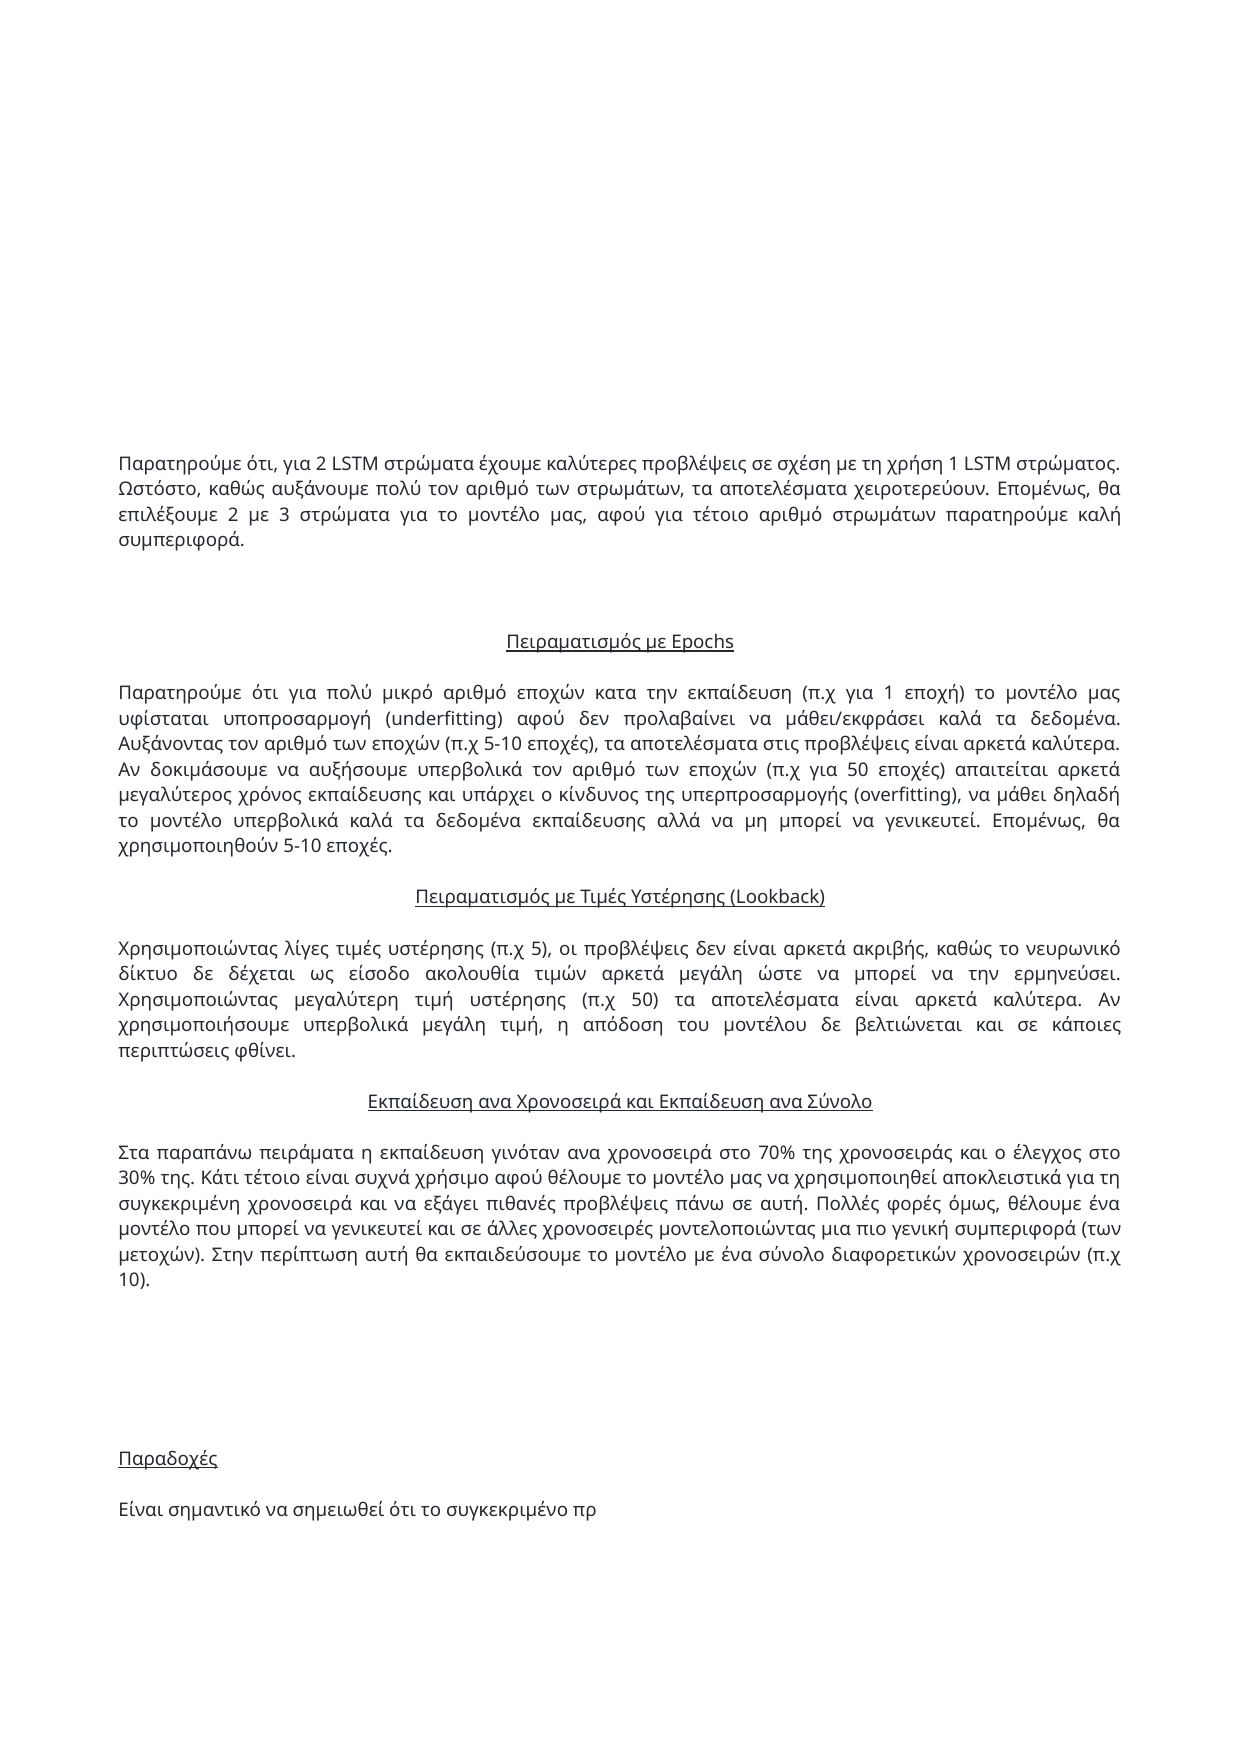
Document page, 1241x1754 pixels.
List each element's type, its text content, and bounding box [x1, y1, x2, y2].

text Είναι σημαντικό να σημειωθεί ότι το συγκεκριμένο πρ [118, 1496, 1122, 1522]
text Χρησιμοποιώντας λίγες τιμές υστέρησης (π.χ 5), οι προβλέψεις δεν είναι αρκετά ακριβής, καθώς το νευρωνικό δίκτυο δε δέχεται ως είσοδο ακολουθία τιμών αρκετά μεγάλη ώστε να μπορεί να την ερμηνεύσει. Χρησιμοποιώντας μεγαλύτερη τιμή υστέρησης (π.χ 50) τα αποτελέσματα είναι αρκετά καλύτερα. Αν χρησιμοποιήσουμε υπερβολικά μεγάλη τιμή, η απόδοση του μοντέλου δε βελτιώνεται και σε κάποιες περιπτώσεις φθίνει. [118, 935, 1122, 1062]
text Στα παραπάνω πειράματα η εκπαίδευση γινόταν ανα χρονοσειρά στο 70% της χρονοσειράς και ο έλεγχος στο 30% της. Κάτι τέτοιο είναι συχνά χρήσιμο αφού θέλουμε το μοντέλο μας να χρησιμοποιηθεί αποκλειστικά για τη συγκεκριμένη χρονοσειρά και να εξάγει πιθανές προβλέψεις πάνω σε αυτή. Πολλές φορές όμως, θέλουμε ένα μοντέλο που μπορεί να γενικευτεί και σε άλλες χρονοσειρές μοντελοποιώντας μια πιο γενική συμπεριφορά (των μετοχών). Στην περίπτωση αυτή θα εκπαιδεύσουμε το μοντέλο με ένα σύνολο διαφορετικών χρονοσειρών (π.χ 10). [118, 1139, 1122, 1292]
text Παραδοχές [118, 1445, 1122, 1471]
text Παρατηρούμε ότι για πολύ μικρό αριθμό εποχών κατα την εκπαίδευση (π.χ για 1 εποχή) το μοντέλο μας υφίσταται υποπροσαρμογή (underfitting) αφού δεν προλαβαίνει να μάθει/εκφράσει καλά τα δεδομένα. Αυξάνοντας τον αριθμό των εποχών (π.χ 5-10 εποχές), τα αποτελέσματα στις προβλέψεις είναι αρκετά καλύτερα. Αν δοκιμάσουμε να αυξήσουμε υπερβολικά τον αριθμό των εποχών (π.χ για 50 εποχές) απαιτείται αρκετά μεγαλύτερος χρόνος εκπαίδευσης και υπάρχει ο κίνδυνος της υπερπροσαρμογής (overfitting), να μάθει δηλαδή το μοντέλο υπερβολικά καλά τα δεδομένα εκπαίδευσης αλλά να μη μπορεί να γενικευτεί. Επομένως, θα χρησιμοποιηθούν 5-10 εποχές. [118, 679, 1122, 858]
text Εκπαίδευση ανα Χρονοσειρά και Εκπαίδευση ανα Σύνολο [118, 1088, 1122, 1113]
text Πειραματισμός με Epochs [118, 628, 1122, 654]
text Πειραματισμός με Τιμές Υστέρησης (Lookback) [118, 884, 1122, 909]
text Παρατηρούμε ότι, για 2 LSTM στρώματα έχουμε καλύτερες προβλέψεις σε σχέση με τη χρήση 1 LSTM στρώματος. Ωστόστο, καθώς αυξάνουμε πολύ τον αριθμό των στρωμάτων, τα αποτελέσματα χειροτερεύουν. Επομένως, θα επιλέξουμε 2 με 3 στρώματα για το μοντέλο μας, αφού για τέτοιο αριθμό στρωμάτων παρατηρούμε καλή συμπεριφορά. [118, 450, 1122, 552]
